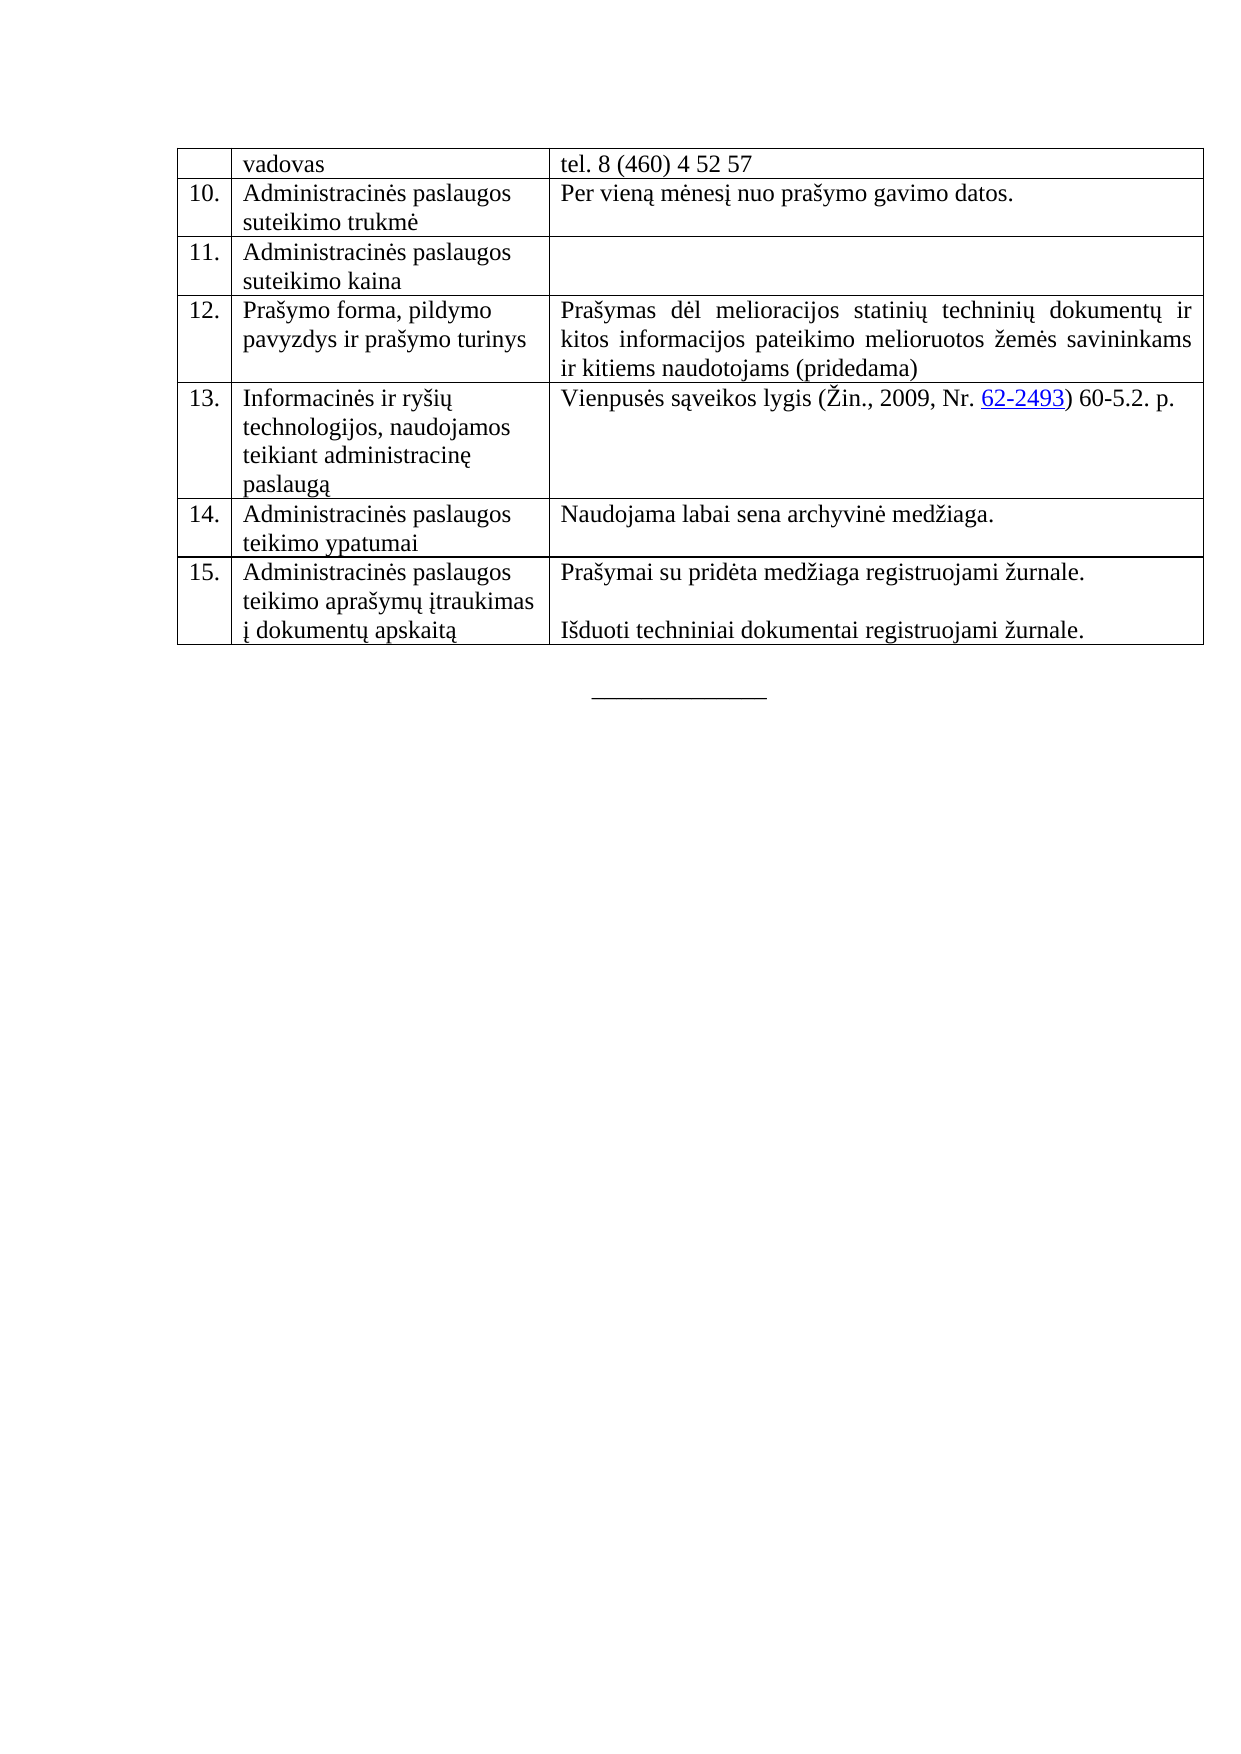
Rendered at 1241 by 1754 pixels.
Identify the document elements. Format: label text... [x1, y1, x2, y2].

table_cell 14. [178, 499, 231, 556]
table_cell Prašymas dėl melioracijos statinių techninių dokumentų ir kitos informacijos pateikimo melioruotos žemės savininkams ir kitiems naudotojams (pridedama) [550, 296, 1203, 382]
table_cell 11. [178, 237, 231, 294]
table_cell 12. [178, 296, 231, 382]
table_cell 10. [178, 179, 231, 236]
table_cell Administracinės paslaugos suteikimo kaina [232, 237, 549, 294]
table_cell 13. [178, 383, 231, 498]
table_cell Per vieną mėnesį nuo prašymo gavimo datos. [550, 179, 1203, 236]
table_cell [178, 149, 231, 177]
table_cell vadovas [232, 149, 549, 177]
table_cell Naudojama labai sena archyvinė medžiaga. [550, 499, 1203, 556]
table_cell Administracinės paslaugos teikimo aprašymų įtraukimas į dokumentų apskaitą [232, 558, 549, 644]
table_cell Prašymai su pridėta medžiaga registruojami žurnale. Išduoti techniniai dokumentai registruojami žurnale. [550, 558, 1203, 644]
table_cell [550, 237, 1203, 294]
table_cell 15. [178, 558, 231, 644]
text ______________ [177, 673, 1181, 702]
table_cell Administracinės paslaugos suteikimo trukmė [232, 179, 549, 236]
table_cell Administracinės paslaugos teikimo ypatumai [232, 499, 549, 556]
table_cell Vienpusės sąveikos lygis (Žin., 2009, Nr. 62-2493) 60-5.2. p. [550, 383, 1203, 498]
table_cell tel. 8 (460) 4 52 57 [550, 149, 1203, 177]
table_cell Prašymo forma, pildymo pavyzdys ir prašymo turinys [232, 296, 549, 382]
table_cell Informacinės ir ryšių technologijos, naudojamos teikiant administracinę paslaugą [232, 383, 549, 498]
